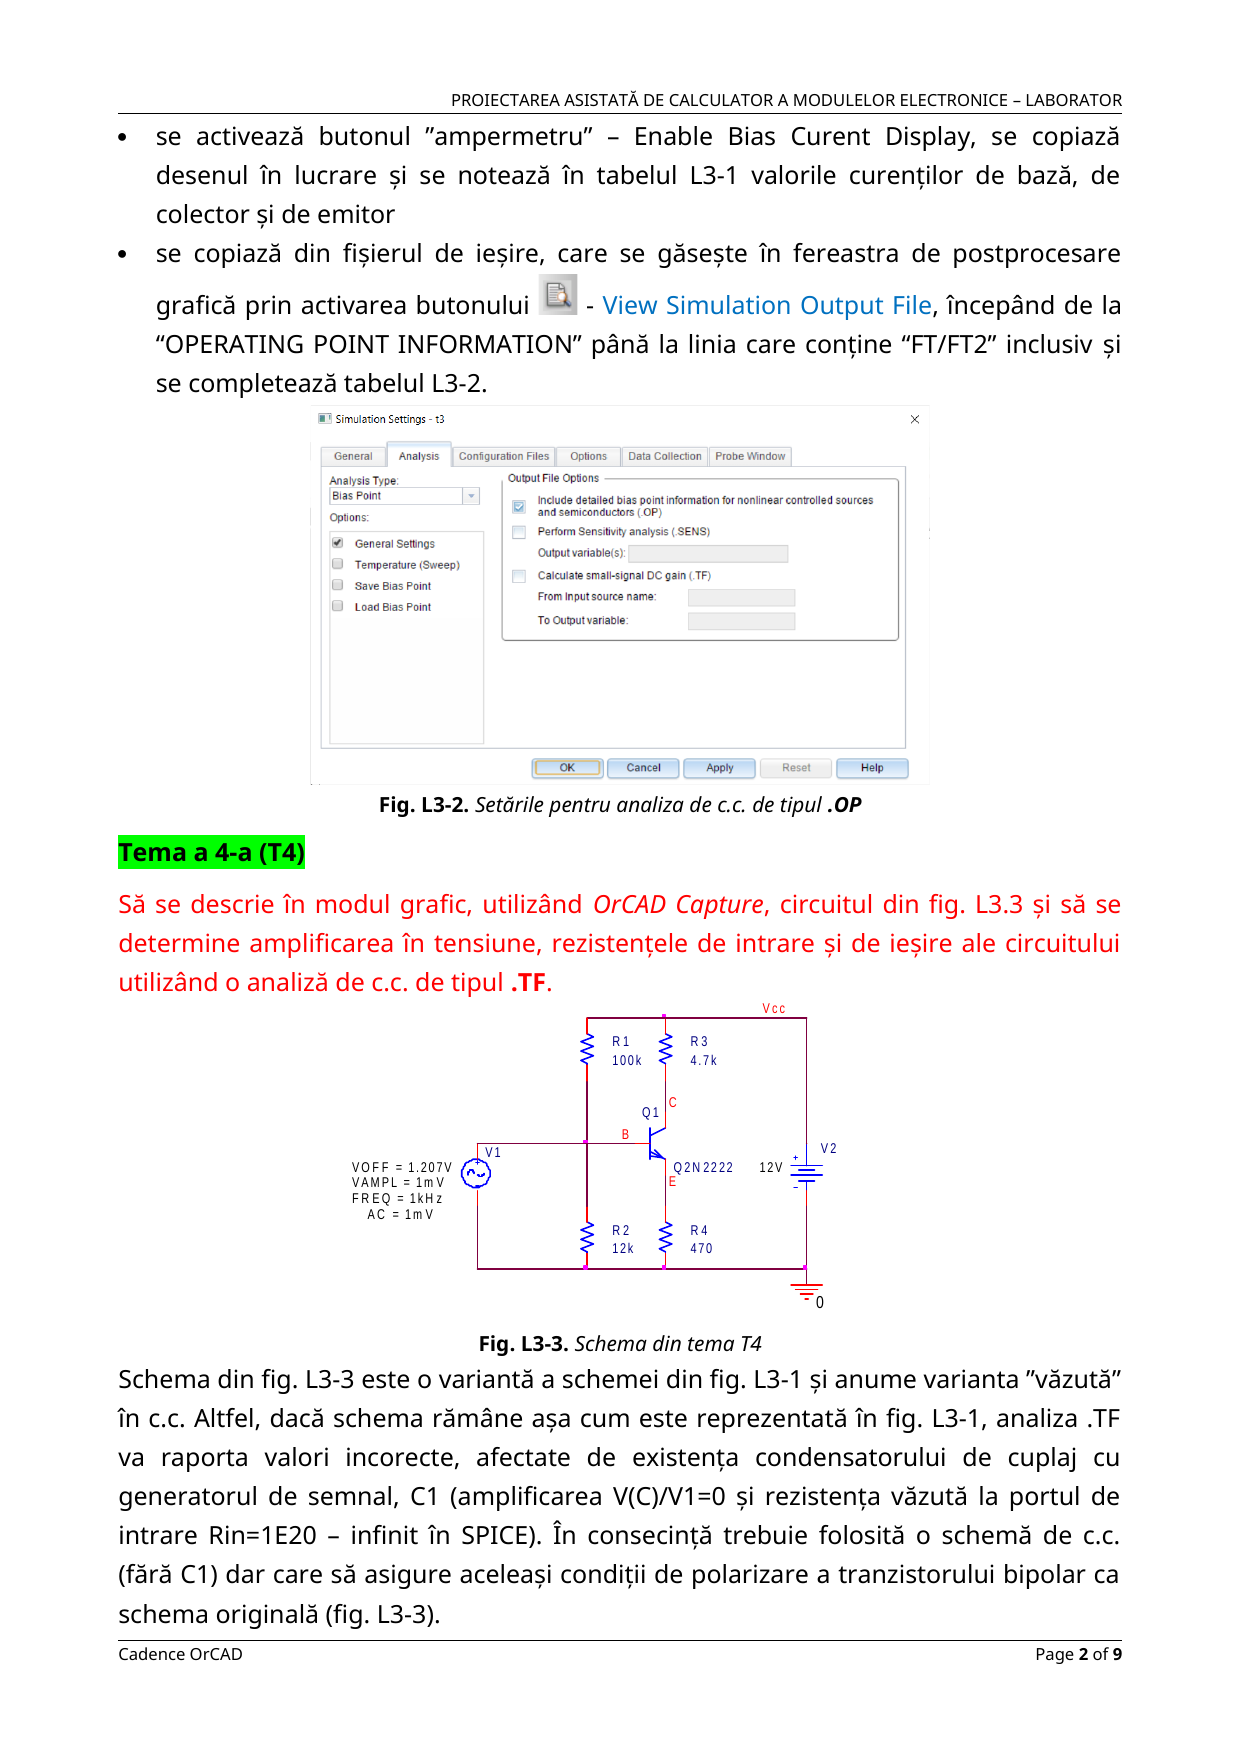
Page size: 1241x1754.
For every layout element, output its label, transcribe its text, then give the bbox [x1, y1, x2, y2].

text Să se descrie în modul grafic, utilizând OrCAD Capture, circuitul din fig. L3.3 și să se determine amplificarea în tensiune, rezistențele de intrare și de ieșire ale circuitului utilizând o analiză de c.c. de tipul .TF. [118, 886, 1122, 999]
list se copiază din fişierul de ieşire, care se găseşte în fereastra de postprocesare grafică prin activarea butonului - View Simulation Output File, începând de la “OPERATING POINT INFORMATION” până la linia care conține “FT/FT2” inclusiv şi se completează tabelul L3-2. [118, 236, 1122, 400]
list se activează butonul ”ampermetru” – Enable Bias Curent Display, se copiază desenul în lucrare și se notează în tabelul L3-1 valorile curenților de bază, de colector și de emitor [118, 118, 1122, 231]
picture [538, 274, 578, 315]
picture [310, 405, 930, 785]
text Schema din fig. L3-3 este o variantă a schemei din fig. L3-1 și anume varianta ”văzută” în c.c. Altfel, dacă schema rămâne așa cum este reprezentată în fig. L3-1, analiza .TF va raporta valori incorecte, afectate de existența condensatorului de cuplaj cu generatorul de semnal, C1 (amplificarea V(C)/V1=0 și rezistența văzută la portul de intrare Rin=1E20 – infinit în SPICE). În consecință trebuie folosită o schemă de c.c. (fără C1) dar care să asigure aceleași condiții de polarizare a tranzistorului bipolar ca schema originală (fig. L3-3). [118, 1361, 1122, 1630]
text Fig. L3-3. Schema din tema T4 [118, 1329, 1122, 1357]
text Fig. L3-2. Setările pentru analiza de c.c. de tipul .OP [118, 790, 1122, 818]
text Tema a 4-a (T4) [118, 835, 1122, 869]
